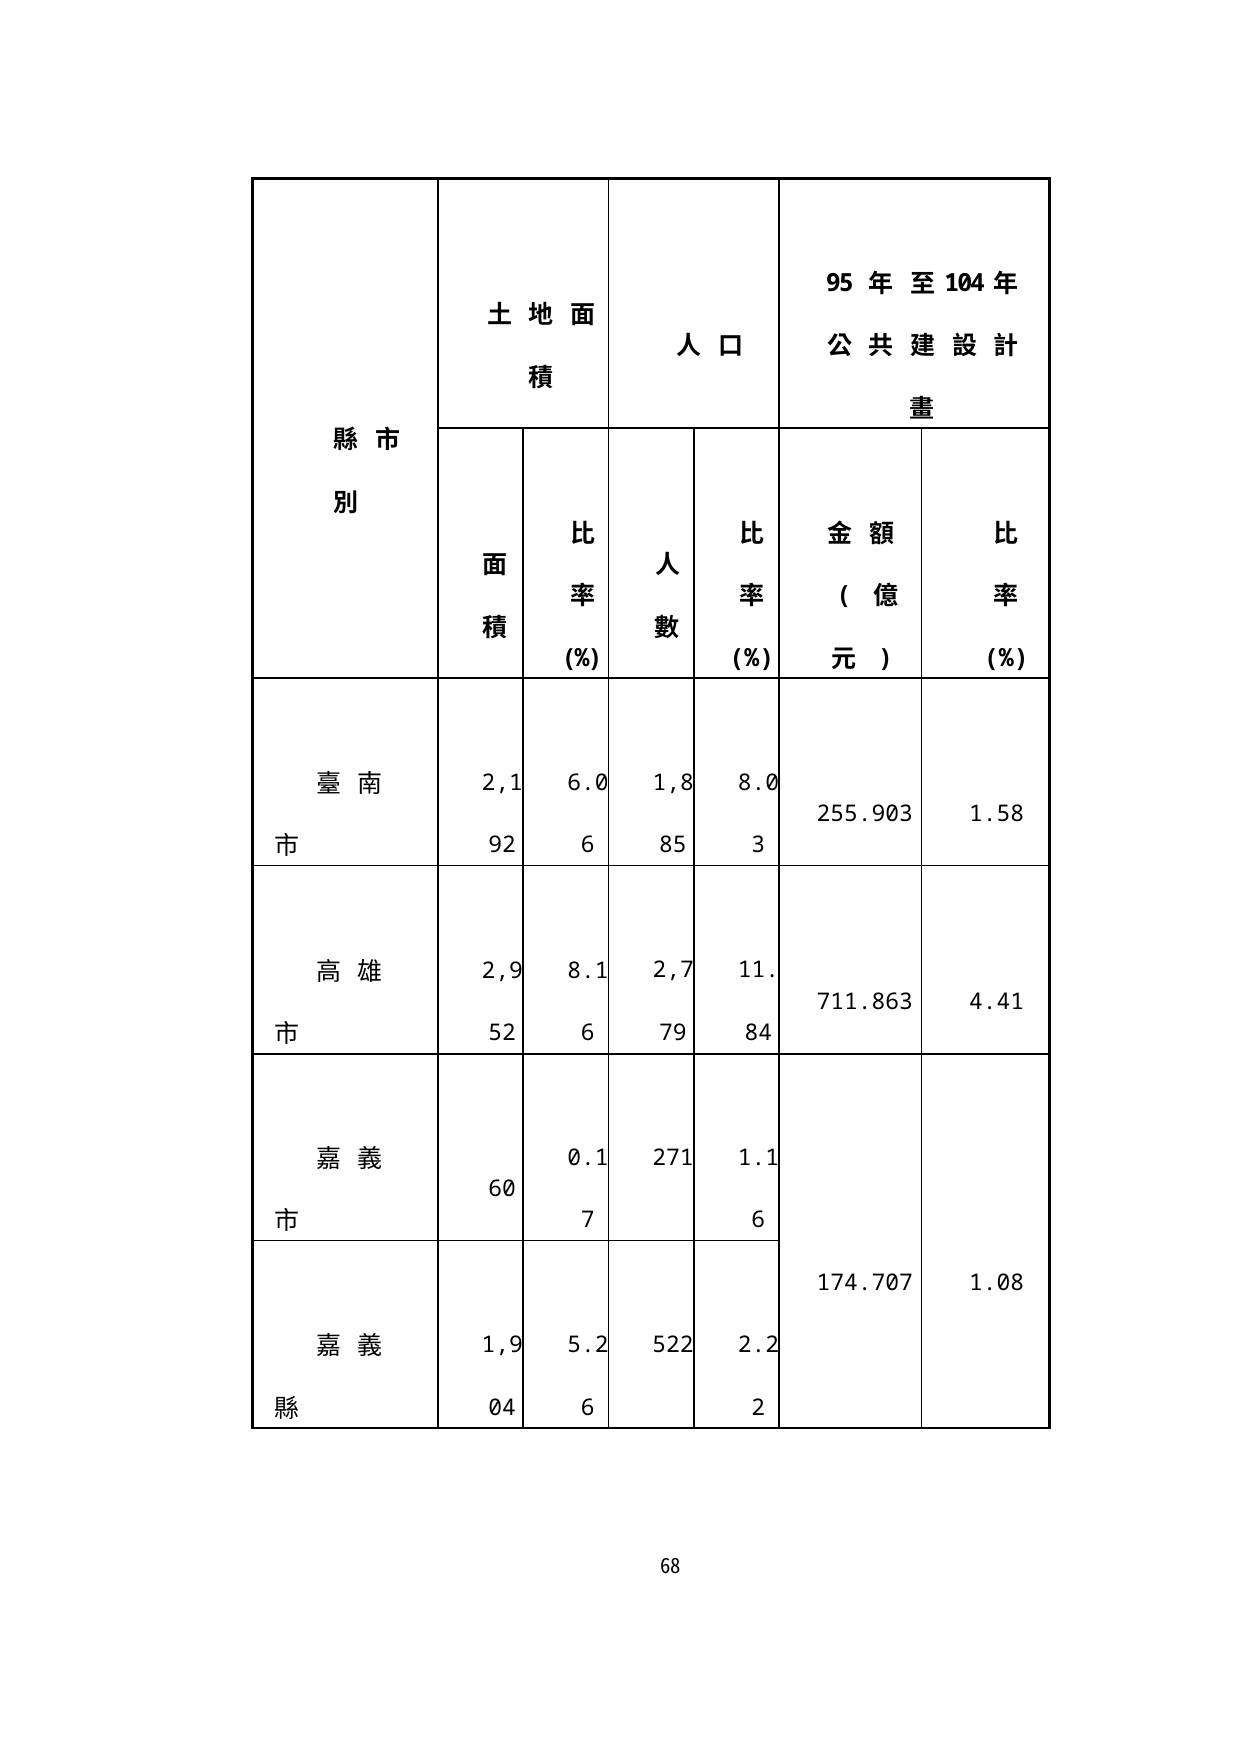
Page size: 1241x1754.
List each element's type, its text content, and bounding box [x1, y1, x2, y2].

table_header 95年至104年公共建設計畫 [780, 180, 1048, 427]
table_cell 2,952 [439, 866, 522, 1053]
table_cell 522 [609, 1241, 693, 1427]
table_cell 嘉義縣 [254, 1241, 437, 1427]
table_cell 臺南市 [254, 679, 437, 865]
table_cell 60 [439, 1055, 522, 1240]
table_cell 金額(億元) [780, 429, 921, 677]
table_cell 8.16 [524, 866, 608, 1053]
table_cell 6.06 [524, 679, 608, 865]
table_cell 面積 [439, 429, 522, 677]
table_cell 比率(%) [695, 429, 778, 677]
table_cell 5.26 [524, 1241, 608, 1427]
table_cell 1.58 [922, 679, 1048, 865]
table_cell 8.03 [695, 679, 778, 865]
table_cell 2,779 [609, 866, 693, 1053]
table_cell 255.903 [780, 679, 921, 865]
table_cell 0.17 [524, 1055, 608, 1240]
table_cell 2.22 [695, 1241, 778, 1427]
table_cell 嘉義市 [254, 1055, 437, 1240]
table_header 人口 [609, 180, 778, 427]
table_cell 比率(%) [922, 429, 1048, 677]
table_cell 2,192 [439, 679, 522, 865]
table_cell 711.863 [780, 866, 921, 1053]
table_cell 高雄市 [254, 866, 437, 1053]
table_cell 271 [609, 1055, 693, 1240]
table_cell 174.707 [780, 1055, 921, 1427]
table_header 縣市別 [254, 180, 437, 677]
table_header 土地面積 [439, 180, 608, 427]
table_cell 11.84 [695, 866, 778, 1053]
table_cell 1.08 [922, 1055, 1048, 1427]
table_cell 1.16 [695, 1055, 778, 1240]
table_cell 1,885 [609, 679, 693, 865]
table_cell 1,904 [439, 1241, 522, 1427]
table_cell 比率(%) [524, 429, 608, 677]
table_cell 4.41 [922, 866, 1048, 1053]
table_cell 人數 [609, 429, 693, 677]
